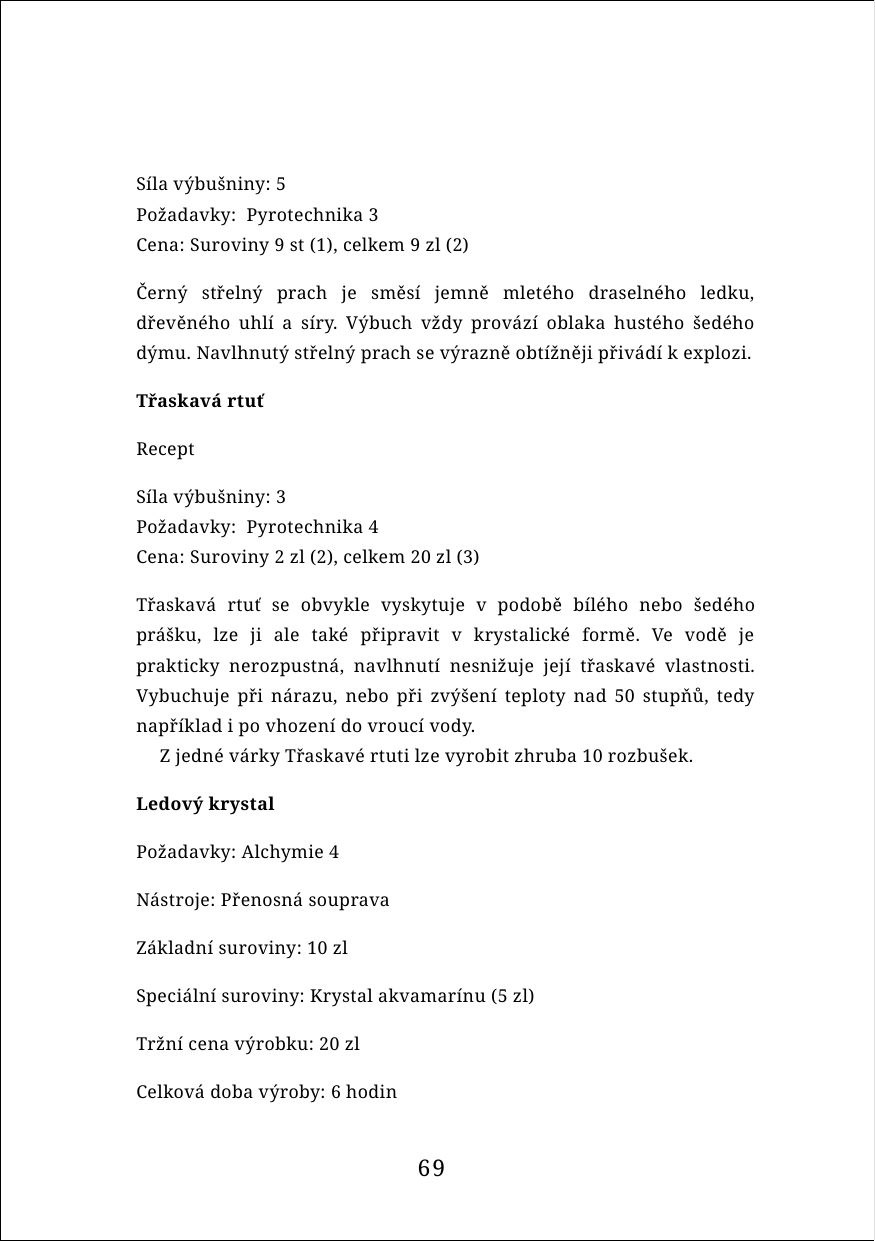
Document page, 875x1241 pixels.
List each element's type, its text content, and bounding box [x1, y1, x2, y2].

text Třaskavá rtuť se obvykle vyskytuje v podobě bílého nebo šedého prášku, lze ji ale také připravit v krystalické formě. Ve vodě je prakticky nerozpustná, navlhnutí nesnižuje její třaskavé vlastnosti. Vybuchuje při nárazu, nebo při zvýšení teploty nad 50 stupňů, tedy například i po vhození do vroucí vody. Z jedné várky Třaskavé rtuti lze vyrobit zhruba 10 rozbušek. [136, 593, 756, 768]
text Požadavky: Alchymie 4 [136, 839, 756, 864]
text Recept [136, 436, 756, 461]
text Ledový krystal [136, 792, 756, 816]
text Celková doba výroby: 6 hodin [136, 1079, 756, 1103]
text Síla výbušniny: 3 Požadavky: Pyrotechnika 4 Cena: Suroviny 2 zl (2), celkem 20 zl (3) [136, 484, 756, 569]
text Síla výbušniny: 5 Požadavky: Pyrotechnika 3 Cena: Suroviny 9 st (1), celkem 9 zl (2) [136, 172, 756, 256]
text Speciální suroviny: Krystal akvamarínu (5 zl) [136, 983, 756, 1007]
text Nástroje: Přenosná souprava [136, 887, 756, 912]
text Černý střelný prach je směsí jemně mletého draselného ledku, dřevěného uhlí a síry. Výbuch vždy provází oblaka hustého šedého dýmu. Navlhnutý střelný prach se výrazně obtížněji přivádí k explozi. [136, 280, 756, 365]
text Třaskavá rtuť [136, 388, 756, 413]
text Základní suroviny: 10 zl [136, 935, 756, 959]
text Tržní cena výrobku: 20 zl [136, 1031, 756, 1055]
